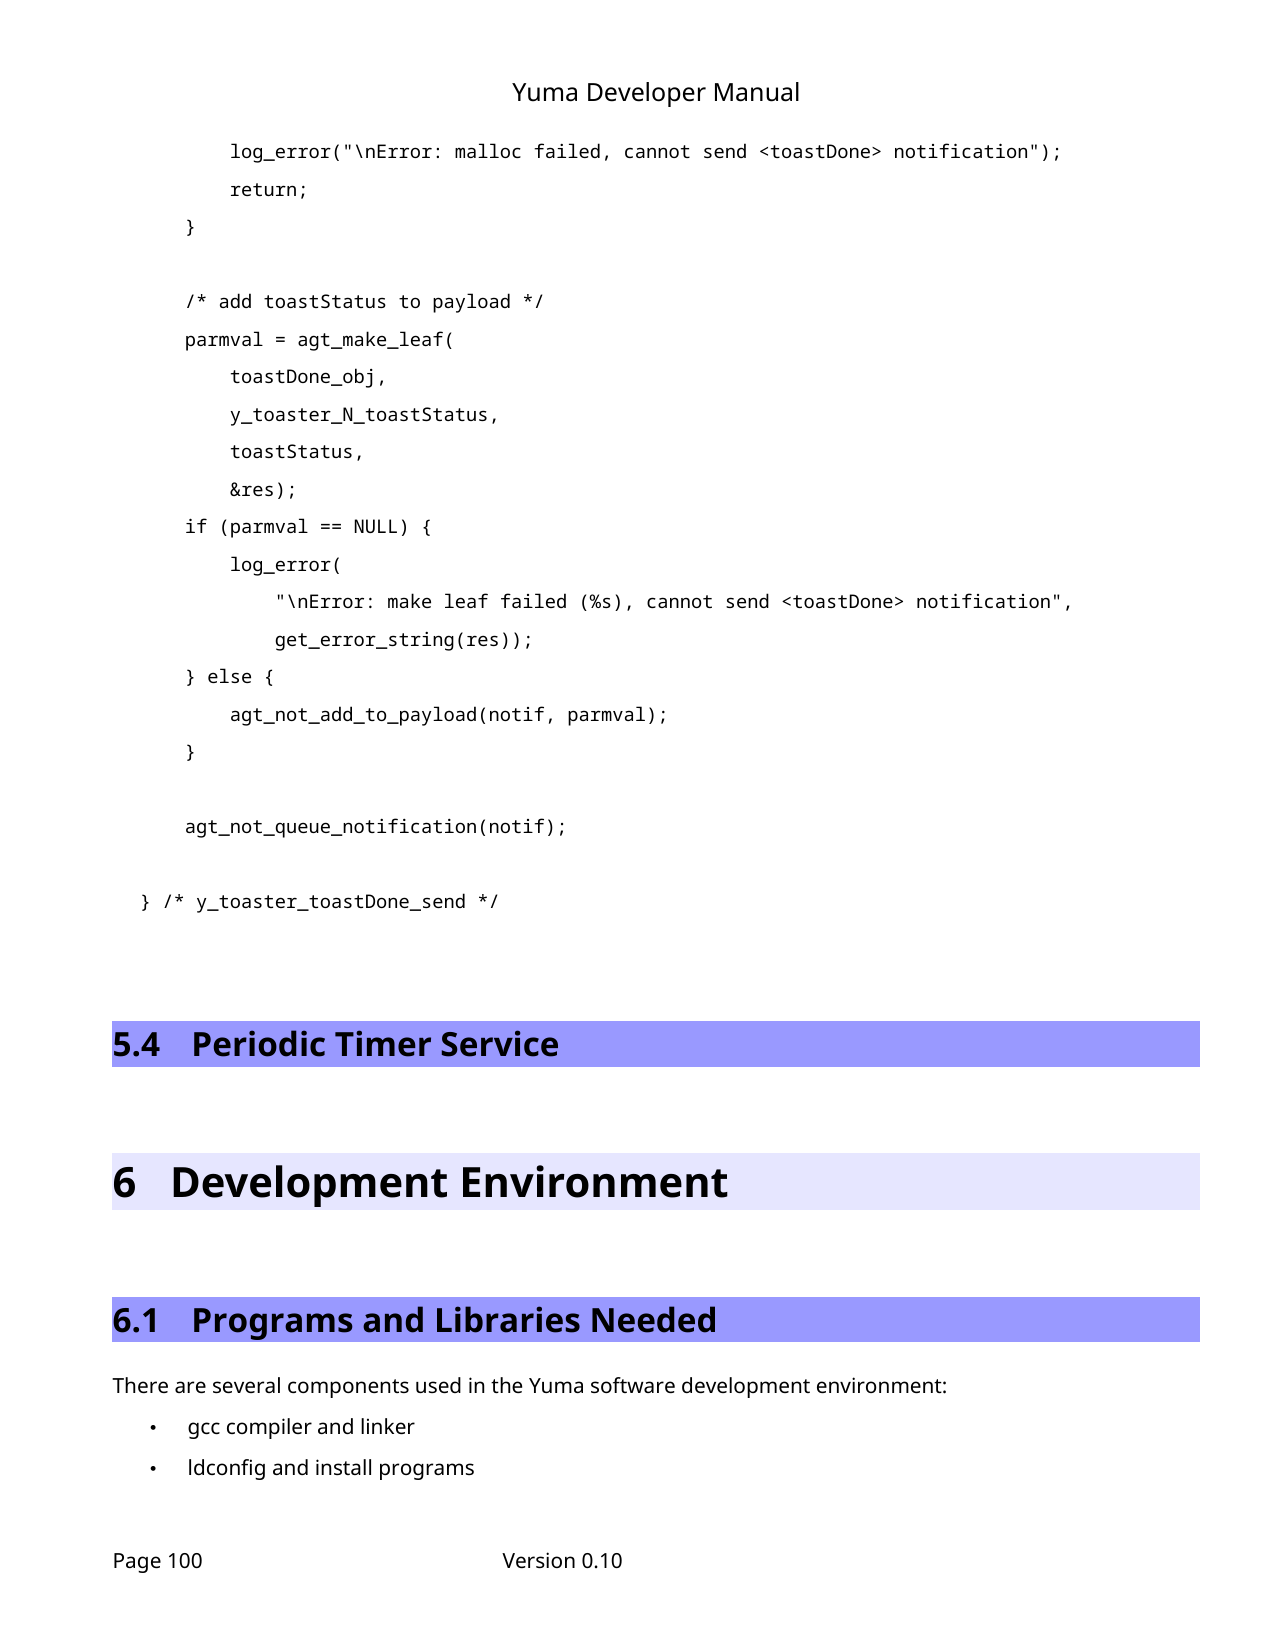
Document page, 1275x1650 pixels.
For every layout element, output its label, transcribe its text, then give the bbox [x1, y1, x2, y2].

text agt_not_queue_notification(notif); [139, 813, 1200, 839]
subtitle Development Environment [112, 1153, 1200, 1210]
text There are several components used in the Yuma software development environment: [112, 1371, 1200, 1400]
text } [139, 738, 1200, 764]
text parmval = agt_make_leaf( [139, 326, 1200, 352]
text return; [139, 176, 1200, 202]
list gcc compiler and linker [150, 1412, 1200, 1441]
text } [139, 213, 1200, 239]
text toastDone_obj, [139, 363, 1200, 389]
list ldconfig and install programs [150, 1453, 1200, 1482]
subtitle Periodic Timer Service [112, 1021, 1200, 1067]
text agt_not_add_to_payload(notif, parmval); [139, 701, 1200, 727]
subtitle Programs and Libraries Needed [112, 1297, 1200, 1342]
text &res); [139, 476, 1200, 502]
text "\nError: make leaf failed (%s), cannot send <toastDone> notification", [139, 588, 1200, 614]
text if (parmval == NULL) { [139, 513, 1200, 539]
text } else { [139, 663, 1200, 689]
text get_error_string(res)); [139, 626, 1200, 652]
text /* add toastStatus to payload */ [139, 288, 1200, 314]
text y_toaster_N_toastStatus, [139, 401, 1200, 427]
text log_error("\nError: malloc failed, cannot send <toastDone> notification"); [139, 138, 1200, 164]
text toastStatus, [139, 438, 1200, 464]
text } /* y_toaster_toastDone_send */ [139, 888, 1200, 914]
text log_error( [139, 551, 1200, 577]
